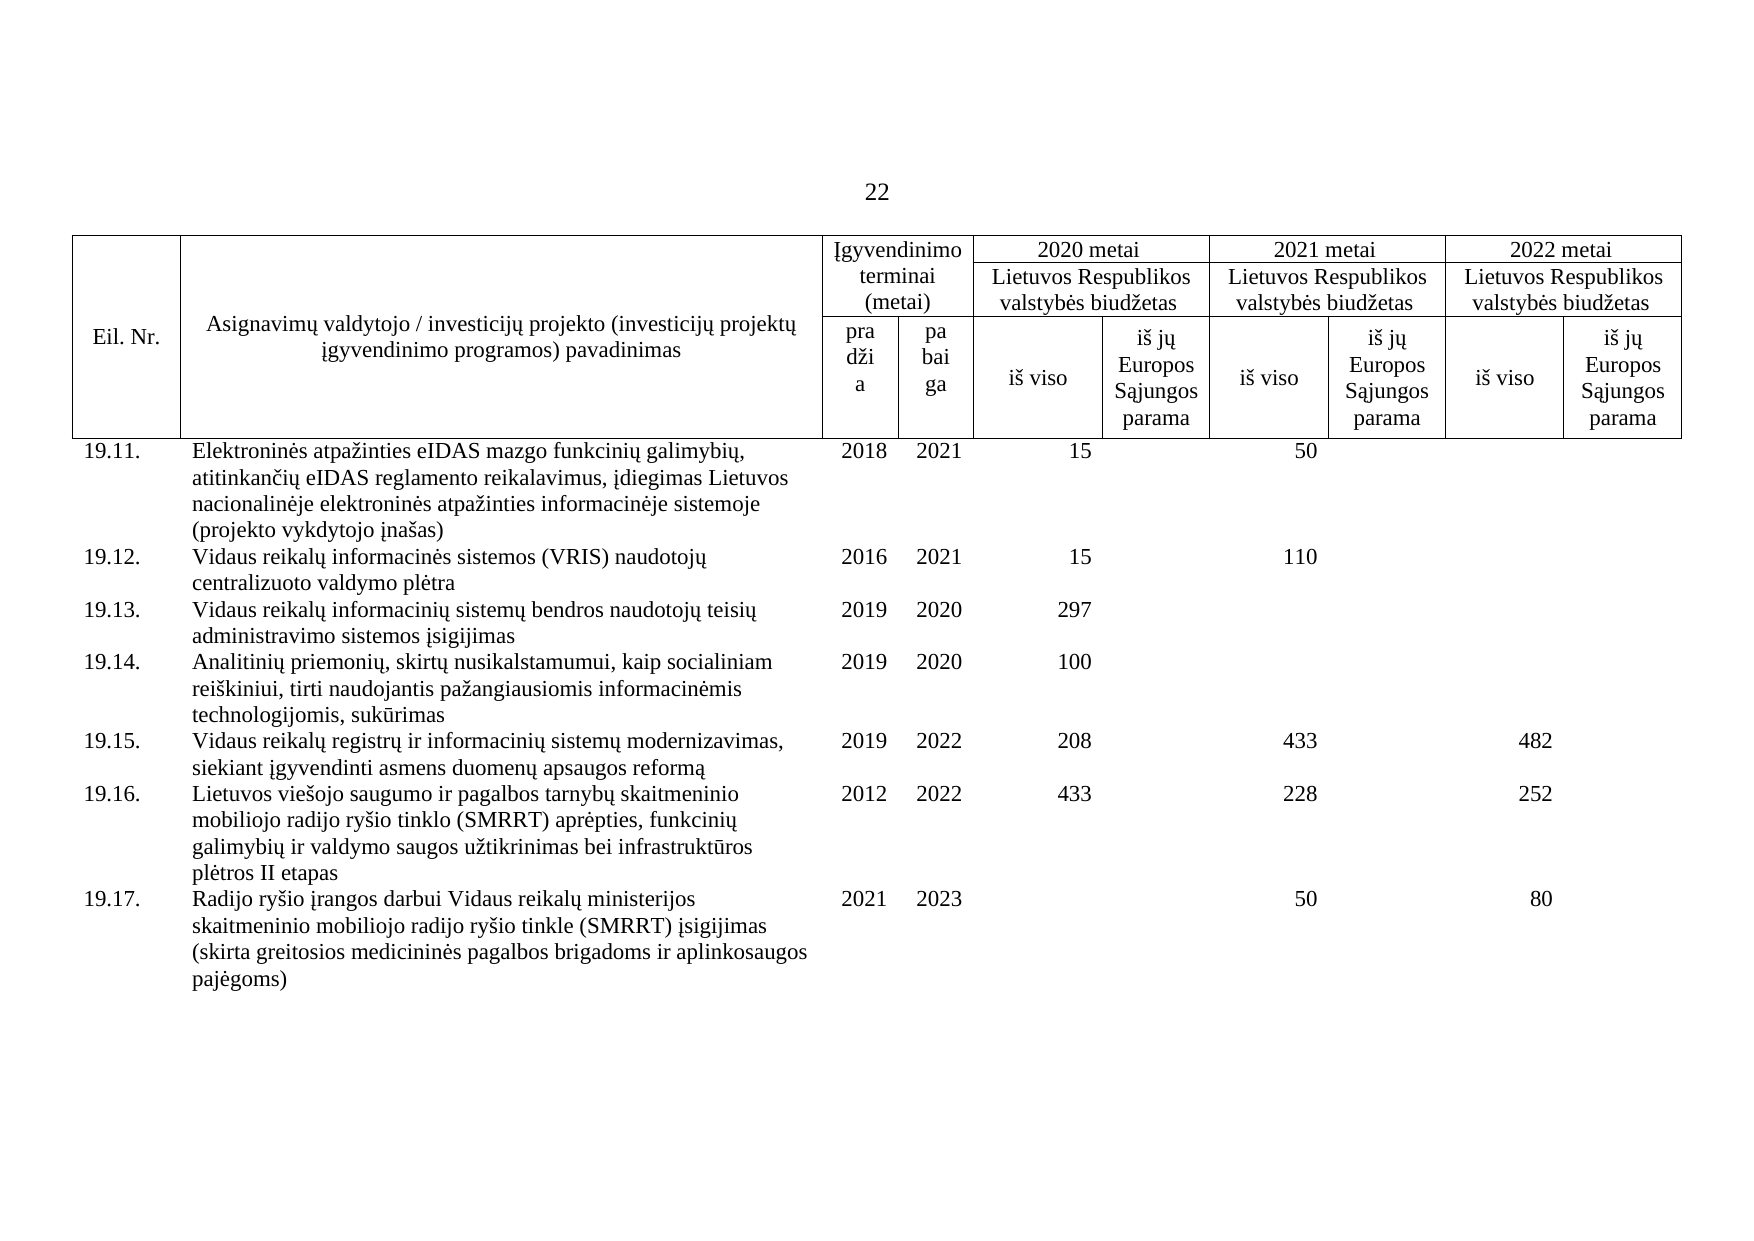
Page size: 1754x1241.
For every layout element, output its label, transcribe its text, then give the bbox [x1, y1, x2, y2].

table_header Eil. Nr. [73, 236, 180, 437]
table_cell iš jų Europos Sąjungos parama [1103, 317, 1209, 437]
table_cell [1328, 886, 1446, 991]
table_cell [1103, 439, 1209, 543]
table_cell [973, 886, 1103, 991]
table_header 2020 metai [974, 236, 1209, 262]
table_cell iš viso [1446, 317, 1563, 437]
table_cell 228 [1209, 780, 1328, 886]
table_cell Lietuvos Respublikos valstybės biudžetas [1210, 263, 1445, 316]
table_cell iš viso [974, 317, 1102, 437]
table_cell 100 [973, 648, 1103, 727]
table_cell pabaiga [899, 317, 973, 437]
table_cell 2023 [898, 886, 973, 991]
table_cell 19.15. [72, 728, 181, 780]
table_cell 2021 [898, 439, 973, 543]
table_cell [1328, 439, 1446, 543]
table_cell 2021 [822, 886, 898, 991]
table_cell Vidaus reikalų informacinių sistemų bendros naudotojų teisių administravimo sistemos įsigijimas [181, 596, 822, 648]
table_cell 15 [973, 439, 1103, 543]
table_header Asignavimų valdytojo / investicijų projekto (investicijų projektų įgyvendinimo programos) pavadinimas [181, 236, 822, 437]
table_cell [1564, 596, 1682, 648]
table_header 2021 metai [1210, 236, 1445, 262]
table_cell [1209, 596, 1328, 648]
table_cell 297 [973, 596, 1103, 648]
table_cell 2018 [822, 439, 898, 543]
table_cell [1103, 728, 1209, 780]
table_cell Vidaus reikalų informacinės sistemos (VRIS) naudotojų centralizuoto valdymo plėtra [181, 543, 822, 596]
table_cell 19.17. [72, 886, 181, 991]
table_cell Radijo ryšio įrangos darbui Vidaus reikalų ministerijos skaitmeninio mobiliojo radijo ryšio tinkle (SMRRT) įsigijimas (skirta greitosios medicininės pagalbos brigadoms ir aplinkosaugos pajėgoms) [181, 886, 822, 991]
table_cell 2020 [898, 648, 973, 727]
table_cell [1328, 780, 1446, 886]
table_cell 2016 [822, 543, 898, 596]
table_cell 2019 [822, 648, 898, 727]
table_cell [1328, 543, 1446, 596]
table_cell [1564, 780, 1682, 886]
table_cell 19.13. [72, 596, 181, 648]
table_cell 19.16. [72, 780, 181, 886]
table_cell iš viso [1210, 317, 1328, 437]
table_cell iš jų Europos Sąjungos parama [1329, 317, 1445, 437]
table_cell 2022 [898, 780, 973, 886]
table_cell iš jų Europos Sąjungos parama [1564, 317, 1681, 437]
table_header 2022 metai [1446, 236, 1681, 262]
table_cell 433 [973, 780, 1103, 886]
table_cell [1446, 543, 1564, 596]
table_cell [1209, 648, 1328, 727]
table_cell 19.11. [72, 439, 181, 543]
table_cell 80 [1446, 886, 1564, 991]
table_cell 50 [1209, 886, 1328, 991]
table_cell [1103, 886, 1209, 991]
table_cell 252 [1446, 780, 1564, 886]
table_cell [1446, 596, 1564, 648]
table_cell 19.14. [72, 648, 181, 727]
table_cell 2019 [822, 596, 898, 648]
table_cell [1564, 886, 1682, 991]
table_cell 15 [973, 543, 1103, 596]
table_header Įgyvendinimo terminai (metai) [823, 236, 973, 316]
table_cell Elektroninės atpažinties eIDAS mazgo funkcinių galimybių, atitinkančių eIDAS reglamento reikalavimus, įdiegimas Lietuvos nacionalinėje elektroninės atpažinties informacinėje sistemoje (projekto vykdytojo įnašas) [181, 439, 822, 543]
table_cell Lietuvos viešojo saugumo ir pagalbos tarnybų skaitmeninio mobiliojo radijo ryšio tinklo (SMRRT) aprėpties, funkcinių galimybių ir valdymo saugos užtikrinimas bei infrastruktūros plėtros II etapas [181, 780, 822, 886]
table_cell 110 [1209, 543, 1328, 596]
table_cell [1328, 596, 1446, 648]
table_cell [1564, 728, 1682, 780]
table_cell [1328, 728, 1446, 780]
table_cell Lietuvos Respublikos valstybės biudžetas [974, 263, 1209, 316]
table_cell 2019 [822, 728, 898, 780]
table_cell pradžia [823, 317, 898, 437]
table_cell 2021 [898, 543, 973, 596]
table_cell [1328, 648, 1446, 727]
table_cell 2020 [898, 596, 973, 648]
table_cell [1564, 543, 1682, 596]
table_cell [1103, 648, 1209, 727]
table_cell [1103, 543, 1209, 596]
table_cell [1564, 439, 1682, 543]
table_cell [1103, 780, 1209, 886]
table_cell Lietuvos Respublikos valstybės biudžetas [1446, 263, 1681, 316]
table_cell [1446, 439, 1564, 543]
table_cell 2022 [898, 728, 973, 780]
table_cell Vidaus reikalų registrų ir informacinių sistemų modernizavimas, siekiant įgyvendinti asmens duomenų apsaugos reformą [181, 728, 822, 780]
table_cell 208 [973, 728, 1103, 780]
table_cell 19.12. [72, 543, 181, 596]
table_cell 2012 [822, 780, 898, 886]
table_cell [1564, 648, 1682, 727]
table_cell 50 [1209, 439, 1328, 543]
table_cell 433 [1209, 728, 1328, 780]
table_cell [1446, 648, 1564, 727]
table_cell Analitinių priemonių, skirtų nusikalstamumui, kaip socialiniam reiškiniui, tirti naudojantis pažangiausiomis informacinėmis technologijomis, sukūrimas [181, 648, 822, 727]
table_cell [1103, 596, 1209, 648]
table_cell 482 [1446, 728, 1564, 780]
